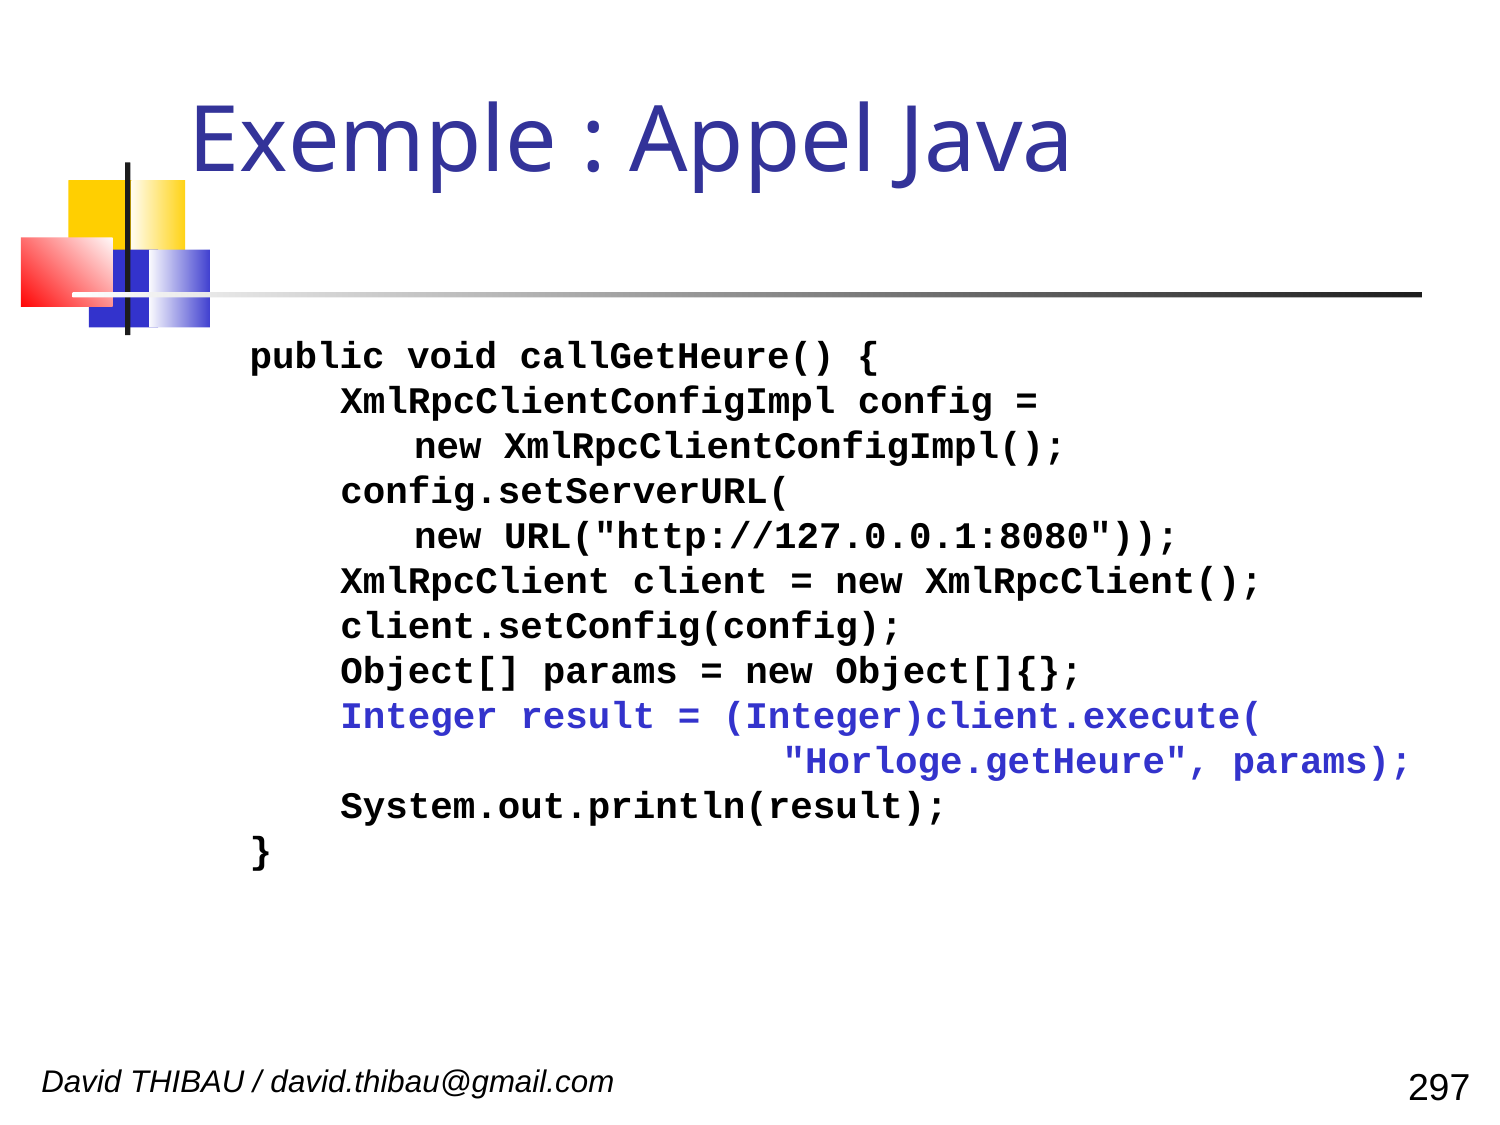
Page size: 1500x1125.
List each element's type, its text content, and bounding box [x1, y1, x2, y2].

list public void callGetHeure() { XmlRpcClientConfigImpl config = new XmlRpcClientConfigImpl(); config.setServerURL( new URL("http://127.0.0.1:8080")); XmlRpcClient client = new XmlRpcClient(); client.setConfig(config); Object[] params = new Object[]{}; Integer result = (Integer)client.execute( "Horloge.getHeure", params); System.out.println(result); } [193, 330, 1469, 1047]
title Exemple : Appel Java [188, 13, 1467, 275]
